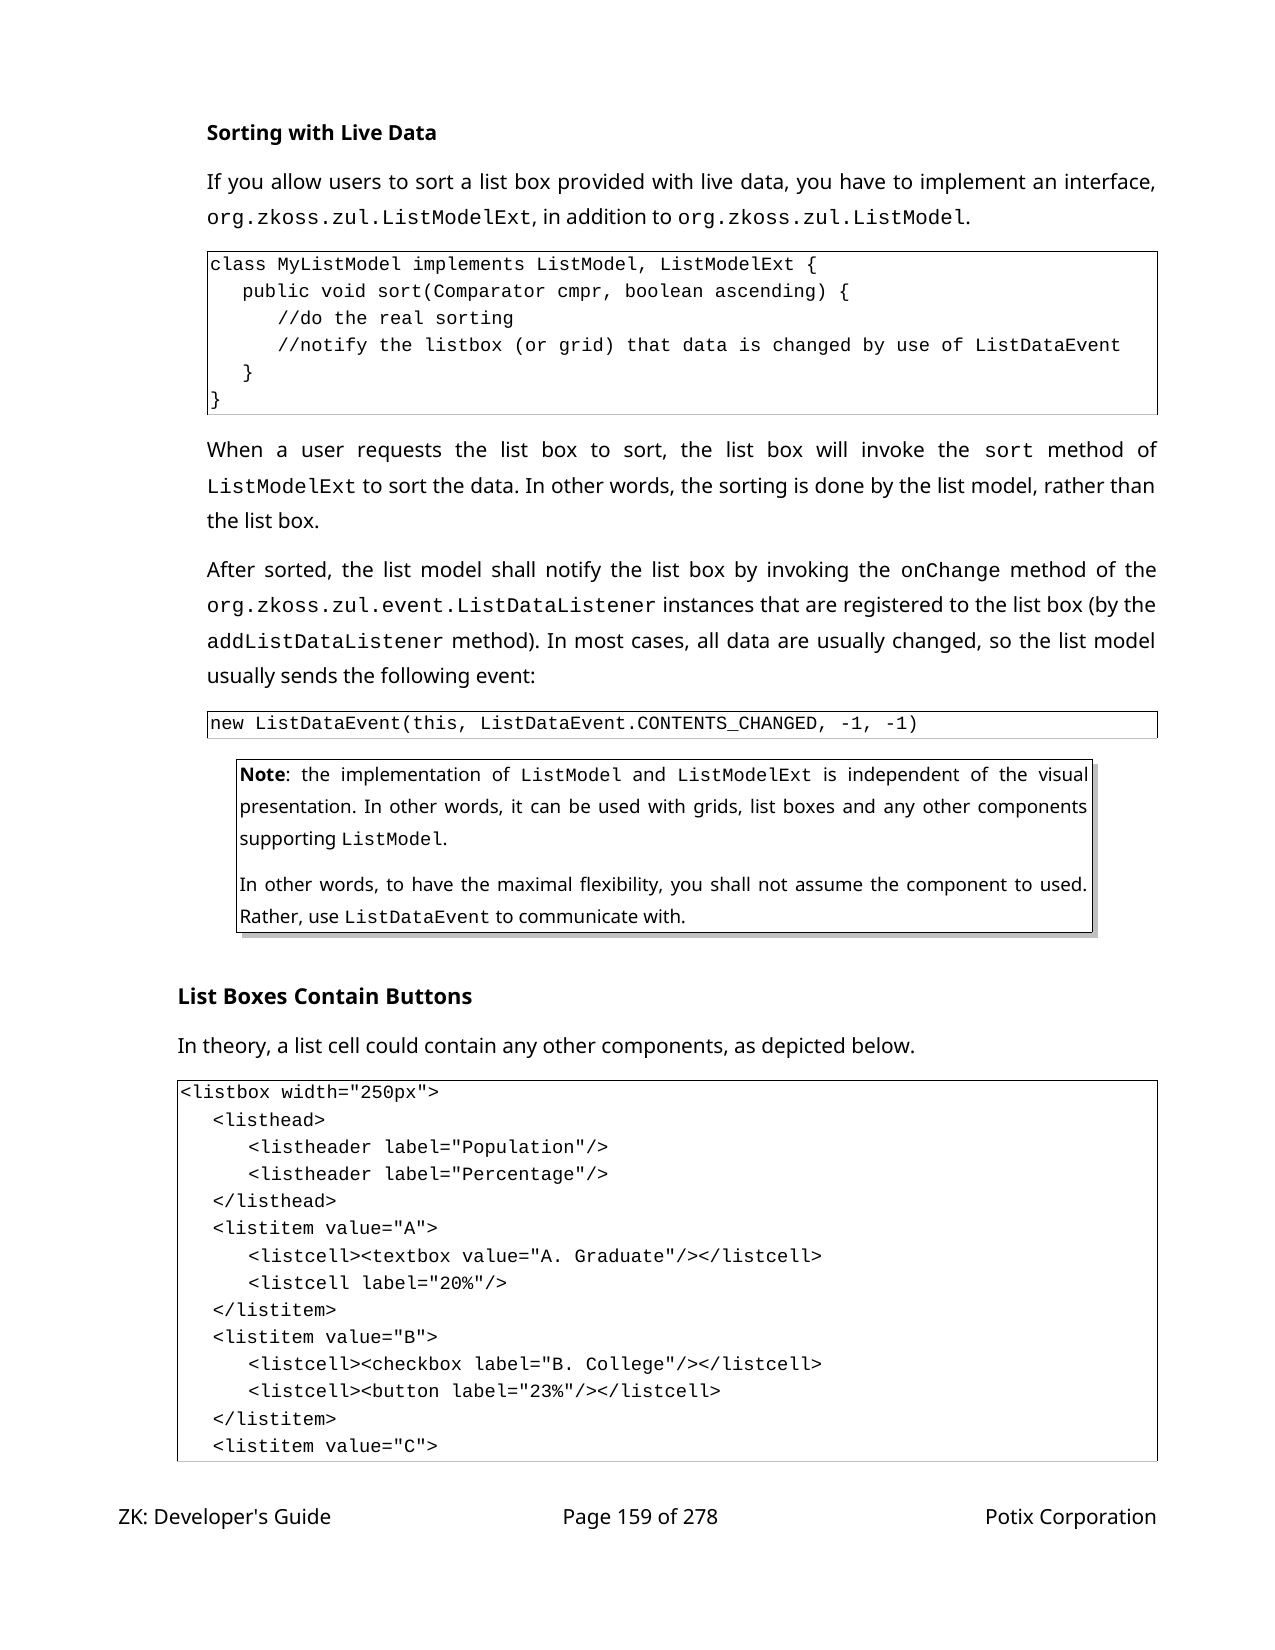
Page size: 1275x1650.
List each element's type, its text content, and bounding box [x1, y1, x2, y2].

text In theory, a list cell could contain any other components, as depicted below. [177, 1031, 1157, 1060]
text class MyListModel implements ListModel, ListModelExt { [208, 252, 1157, 276]
text <listheader label="Percentage"/> [178, 1162, 1157, 1186]
text <listcell><checkbox label="B. College"/></listcell> [178, 1352, 1157, 1376]
text When a user requests the list box to sort, the list box will invoke the sort method of ListModelExt to sort the data. In other words, the sorting is done by the list model, rather than the list box. [207, 435, 1157, 534]
text new ListDataEvent(this, ListDataEvent.CONTENTS_CHANGED, -1, -1) [208, 712, 1157, 738]
text <listcell><textbox value="A. Graduate"/></listcell> [178, 1243, 1157, 1268]
text If you allow users to sort a list box provided with live data, you have to implement an interface, org.zkoss.zul.ListModelExt, in addition to org.zkoss.zul.ListModel. [207, 167, 1157, 231]
text </listitem> [178, 1298, 1157, 1322]
text //do the real sorting [208, 306, 1157, 330]
text <listcell><button label="23%"/></listcell> [178, 1379, 1157, 1404]
text <listitem value="B"> [178, 1325, 1157, 1349]
text In other words, to have the maximal flexibility, you shall not assume the component to used. Rather, use ListDataEvent to communicate with. [237, 869, 1092, 932]
text </listhead> [178, 1189, 1157, 1213]
text Note: the implementation of ListModel and ListModelExt is independent of the visual presentation. In other words, it can be used with grids, list boxes and any other components supporting ListModel. [237, 760, 1092, 851]
text </listitem> [178, 1407, 1157, 1431]
subtitle List Boxes Contain Buttons [177, 981, 1157, 1011]
text After sorted, the list model shall notify the list box by invoking the onChange method of the org.zkoss.zul.event.ListDataListener instances that are registered to the list box (by the addListDataListener method). In most cases, all data are usually changed, so the list model usually sends the following event: [207, 555, 1157, 690]
text <listbox width="250px"> [178, 1081, 1157, 1104]
text <listheader label="Population"/> [178, 1135, 1157, 1159]
text //notify the listbox (or grid) that data is changed by use of ListDataEvent [208, 333, 1157, 357]
text <listitem value="A"> [178, 1216, 1157, 1241]
text <listitem value="C"> [178, 1434, 1157, 1461]
subtitle Sorting with Live Data [207, 118, 1157, 146]
text <listhead> [178, 1107, 1157, 1132]
text } [208, 360, 1157, 384]
text <listcell label="20%"/> [178, 1271, 1157, 1295]
text public void sort(Comparator cmpr, boolean ascending) { [208, 278, 1157, 303]
text } [208, 387, 1157, 414]
